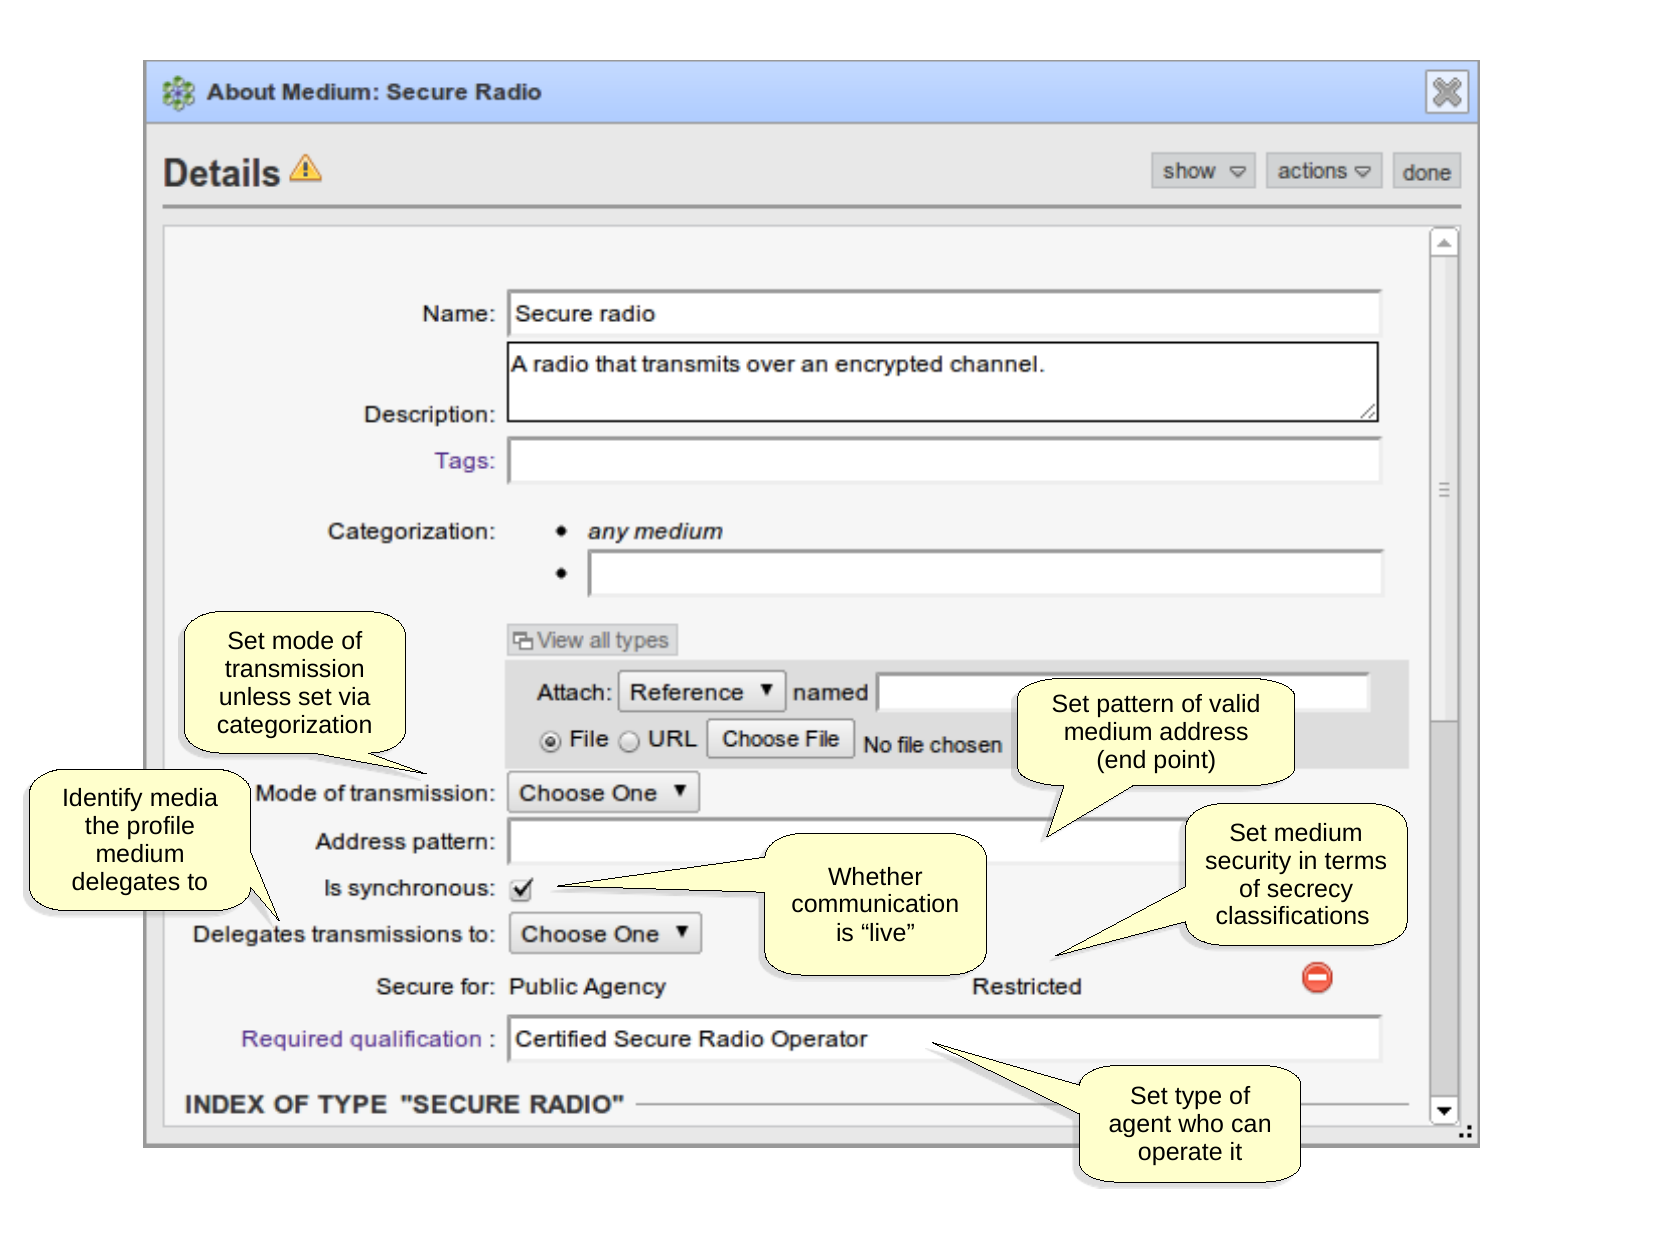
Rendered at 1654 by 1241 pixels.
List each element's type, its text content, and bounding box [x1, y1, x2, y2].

picture [143, 60, 1480, 1148]
text_box Identify media the profile medium delegates to [29, 769, 280, 921]
text_box Set type of agent who can operate it [932, 1042, 1301, 1183]
text_box Whether communication is “live” [557, 833, 987, 976]
text_box Set pattern of valid medium address (end point) [1017, 678, 1295, 837]
text_box Set mode of transmission unless set via categorization [184, 611, 427, 774]
text_box Set medium security in terms of secrecy classifications [1055, 803, 1408, 956]
